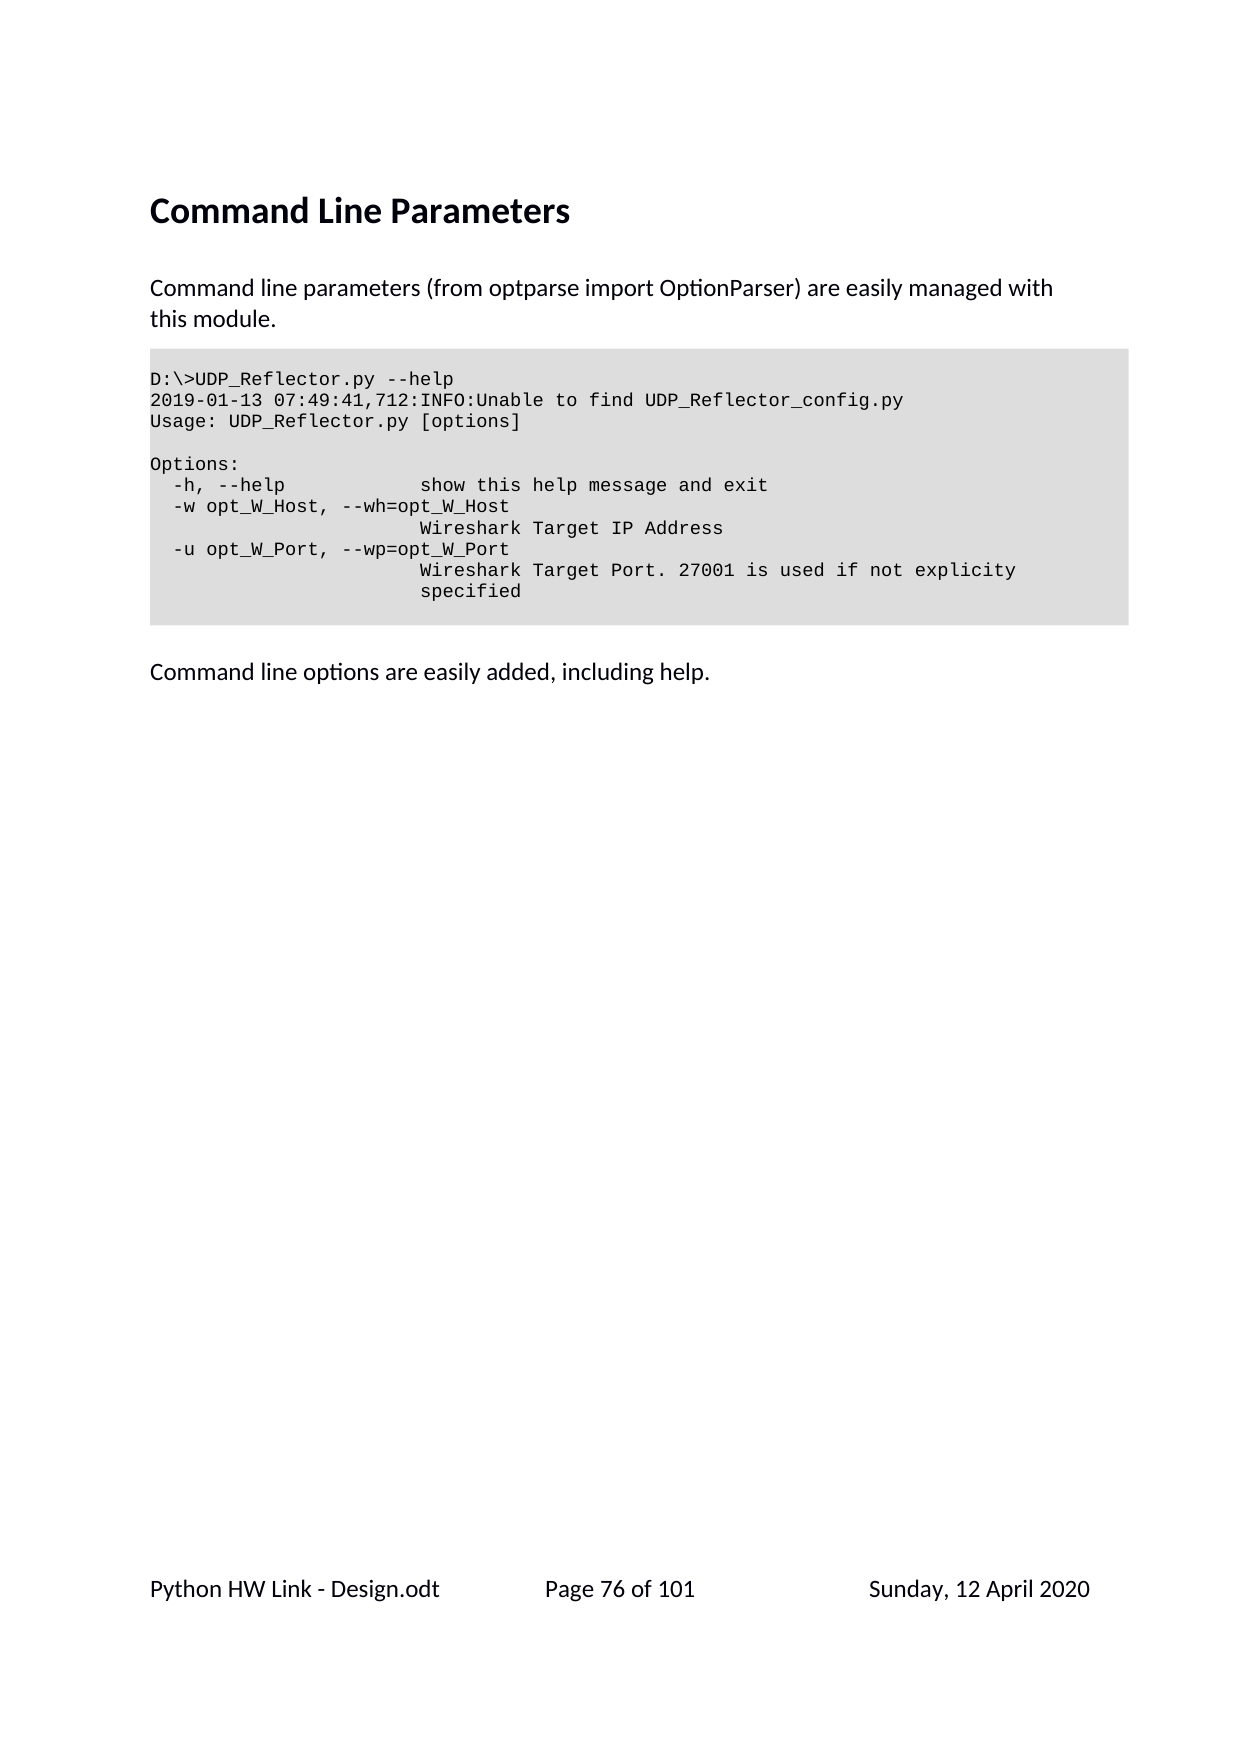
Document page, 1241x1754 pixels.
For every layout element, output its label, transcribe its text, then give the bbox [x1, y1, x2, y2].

subtitle Command Line Parameters [150, 187, 1090, 233]
text Command line parameters (from optparse import OptionParser) are easily managed with this module. [150, 272, 1090, 333]
text Command line options are easily added, including help. [150, 656, 1090, 687]
